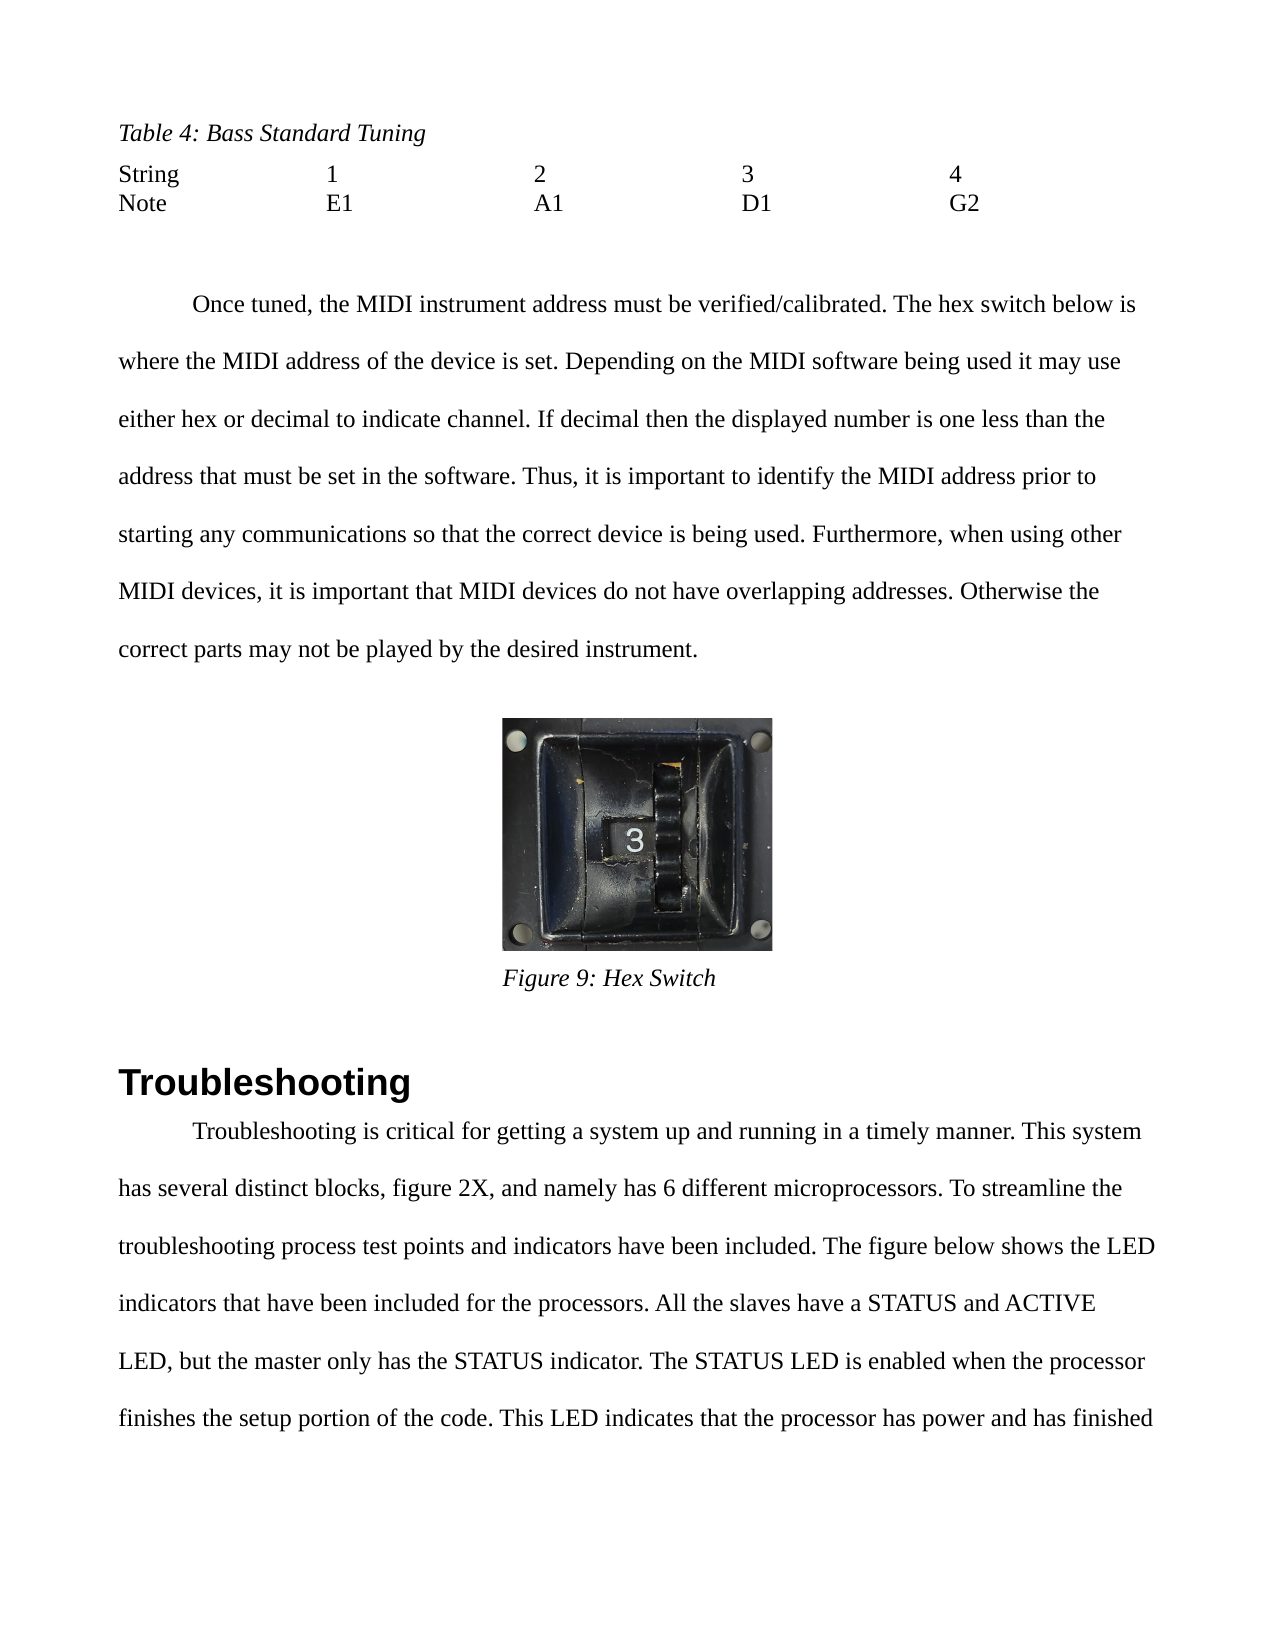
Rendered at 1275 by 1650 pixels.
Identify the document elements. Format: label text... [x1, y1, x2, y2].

table_cell A1 [534, 188, 741, 217]
table_header String [118, 159, 326, 188]
table_cell E1 [326, 188, 533, 217]
table_header 1 [326, 159, 533, 188]
subtitle Troubleshooting [118, 951, 1157, 1103]
text Table 4: Bass Standard Tuning [118, 118, 1157, 147]
picture [502, 718, 773, 951]
subtitle [502, 706, 773, 718]
table_cell Note [118, 188, 326, 217]
table_header 4 [949, 159, 1157, 188]
text Figure 9: Hex Switch [502, 951, 773, 992]
text Troubleshooting is critical for getting a system up and running in a timely manner. This system has several distinct blocks, figure 2X, and namely has 6 different microprocessors. To streamline the troubleshooting process test points and indicators have been included. The figure below shows the LED indicators that have been included for the processors. All the slaves have a STATUS and ACTIVE LED, but the master only has the STATUS indicator. The STATUS LED is enabled when the processor finishes the setup portion of the code. This LED indicates that the processor has power and has finished [118, 1116, 1157, 1432]
table_header 2 [534, 159, 741, 188]
table_header 3 [741, 159, 949, 188]
table_cell G2 [949, 188, 1157, 217]
table_cell D1 [741, 188, 949, 217]
text Once tuned, the MIDI instrument address must be verified/calibrated. The hex switch below is where the MIDI address of the device is set. Depending on the MIDI software being used it may use either hex or decimal to indicate channel. If decimal then the displayed number is one less than the address that must be set in the software. Thus, it is important to identify the MIDI address prior to starting any communications so that the correct device is being used. Furthermore, when using other MIDI devices, it is important that MIDI devices do not have overlapping addresses. Otherwise the correct parts may not be played by the desired instrument. [118, 289, 1157, 663]
